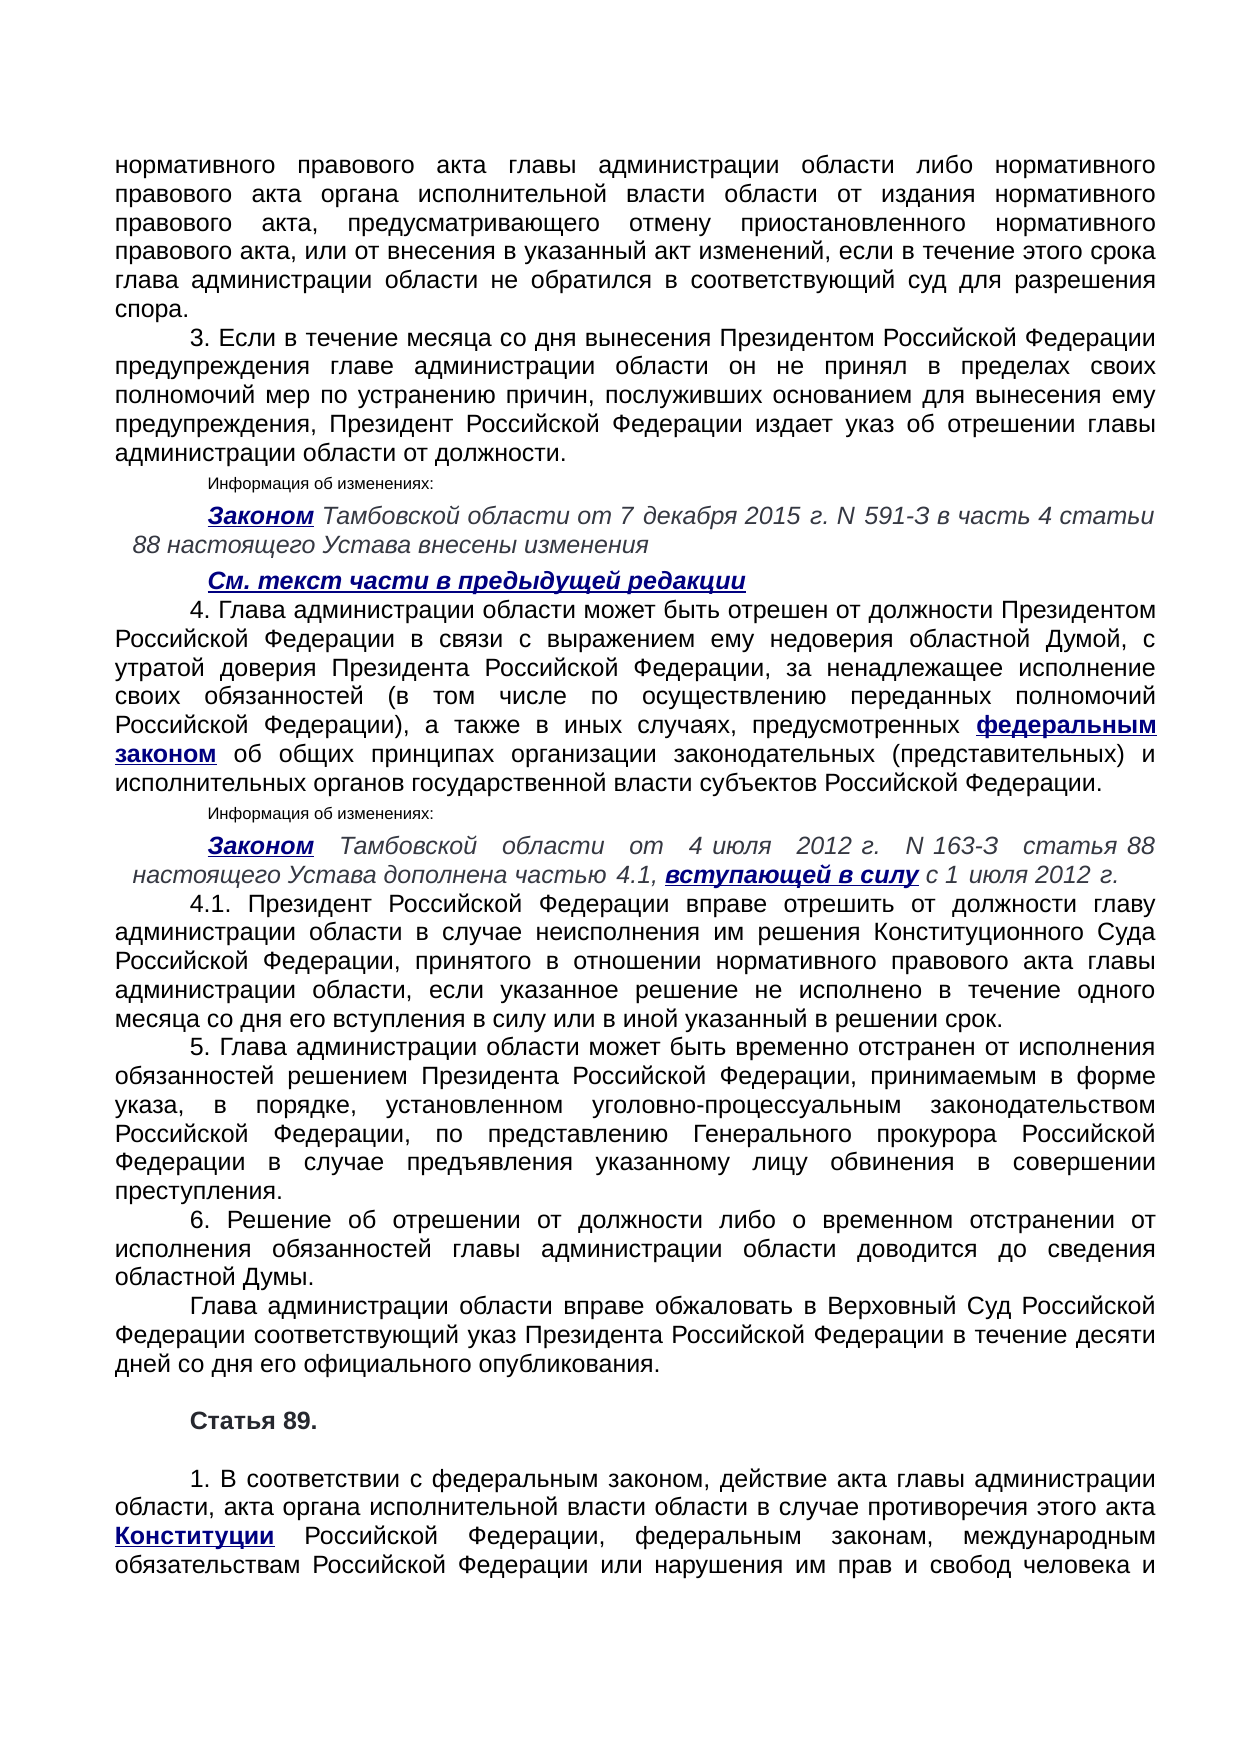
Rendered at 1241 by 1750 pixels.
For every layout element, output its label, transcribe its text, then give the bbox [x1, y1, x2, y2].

text Глава администрации области вправе обжаловать в Верховный Суд Российской Федерации соответствующий указ Президента Российской Федерации в течение десяти дней со дня его официального опубликования. [114, 1291, 1157, 1377]
text См. текст части в предыдущей редакции [132, 566, 1157, 595]
text 3. Если в течение месяца со дня вынесения Президентом Российской Федерации предупреждения главе администрации области он не принял в пределах своих полномочий мер по устранению причин, послуживших основанием для вынесения ему предупреждения, Президент Российской Федерации издает указ об отрешении главы администрации области от должности. [114, 322, 1157, 466]
text Информация об изменениях: [132, 474, 1157, 493]
text Законом Тамбовской области от 4 июля 2012 г. N 163-З статья 88 настоящего Устава дополнена частью 4.1, вступающей в силу с 1 июля 2012 г. [132, 831, 1157, 889]
text Статья 89. [189, 1406, 1157, 1435]
text 1. В соответствии с федеральным законом, действие акта главы администрации области, акта органа исполнительной власти области в случае противоречия этого акта Конституции Российской Федерации, федеральным законам, международным обязательствам Российской Федерации или нарушения им прав и свобод человека и [114, 1464, 1157, 1579]
text Информация об изменениях: [132, 804, 1157, 823]
text 4. Глава администрации области может быть отрешен от должности Президентом Российской Федерации в связи с выражением ему недоверия областной Думой, с утратой доверия Президента Российской Федерации, за ненадлежащее исполнение своих обязанностей (в том числе по осуществлению переданных полномочий Российской Федерации), а также в иных случаях, предусмотренных федеральным законом об общих принципах организации законодательных (представительных) и исполнительных органов государственной власти субъектов Российской Федерации. [114, 595, 1157, 796]
text 4.1. Президент Российской Федерации вправе отрешить от должности главу администрации области в случае неисполнения им решения Конституционного Суда Российской Федерации, принятого в отношении нормативного правового акта главы администрации области, если указанное решение не исполнено в течение одного месяца со дня его вступления в силу или в иной указанный в решении срок. [114, 889, 1157, 1032]
text 5. Глава администрации области может быть временно отстранен от исполнения обязанностей решением Президента Российской Федерации, принимаемым в форме указа, в порядке, установленном уголовно-процессуальным законодательством Российской Федерации, по представлению Генерального прокурора Российской Федерации в случае предъявления указанному лицу обвинения в совершении преступления. [114, 1032, 1157, 1205]
text 6. Решение об отрешении от должности либо о временном отстранении от исполнения обязанностей главы администрации области доводится до сведения областной Думы. [114, 1205, 1157, 1291]
text Законом Тамбовской области от 7 декабря 2015 г. N 591-З в часть 4 статьи 88 настоящего Устава внесены изменения [132, 501, 1157, 558]
text нормативного правового акта главы администрации области либо нормативного правового акта органа исполнительной власти области от издания нормативного правового акта, предусматривающего отмену приостановленного нормативного правового акта, или от внесения в указанный акт изменений, если в течение этого срока глава администрации области не обратился в соответствующий суд для разрешения спора. [114, 150, 1157, 322]
